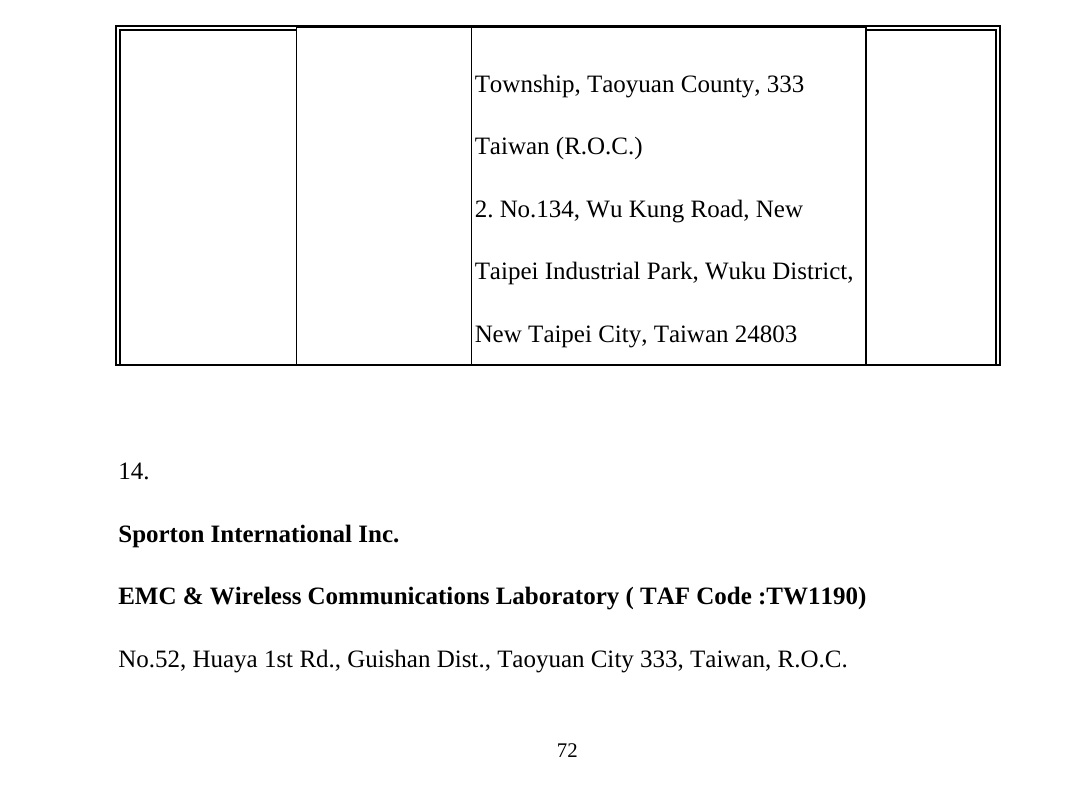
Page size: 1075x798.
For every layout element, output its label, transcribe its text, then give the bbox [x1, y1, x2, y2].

text EMC & Wireless Communications Laboratory ( TAF Code :TW1190) [118, 554, 1016, 616]
table_cell [297, 28, 471, 364]
text No.52, Huaya 1st Rd., Guishan Dist., Taoyuan City 333, Taiwan, R.O.C. [118, 616, 1016, 679]
text 14. [118, 429, 1016, 491]
table_cell Township, Taoyuan County, 333 Taiwan (R.O.C.) 2. No.134, Wu Kung Road, New Taipei Industrial Park, Wuku District, New Taipei City, Taiwan 24803 [472, 28, 865, 364]
table_cell [867, 31, 995, 364]
text Sporton International Inc. [118, 491, 1016, 554]
table_cell [121, 31, 296, 364]
